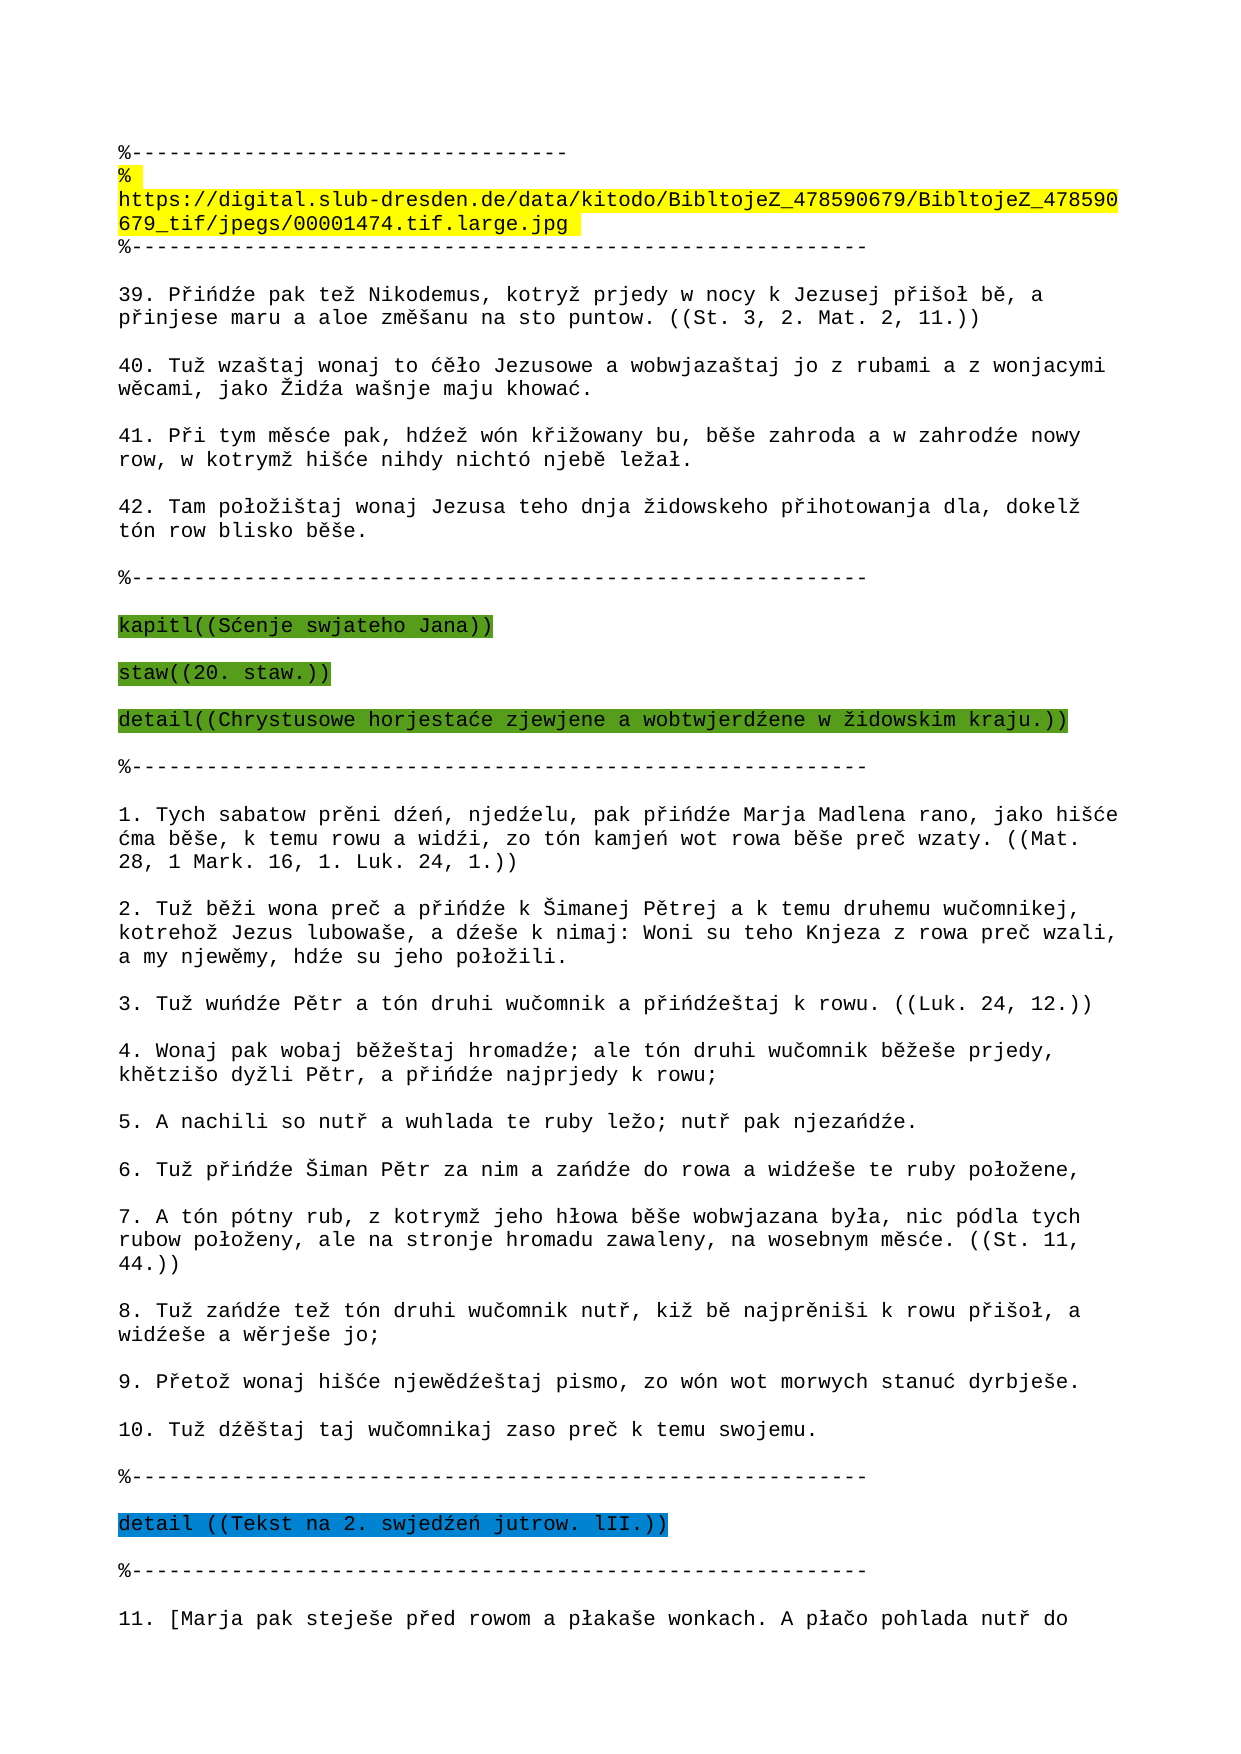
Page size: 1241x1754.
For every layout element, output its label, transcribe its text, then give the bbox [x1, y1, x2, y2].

text 40. Tuž wzaštaj wonaj to ćěło Jezusowe a wobwjazaštaj jo z rubami a z wonjacymi wěcami, jako Židźa wašnje maju khować. [118, 354, 1122, 402]
text 4. Wonaj pak wobaj běžeštaj hromadźe; ale tón druhi wučomnik běžeše prjedy, khětzišo dyžli Pětr, a přińdźe najprjedy k rowu; [118, 1040, 1122, 1088]
text %----------------------------------------------------------- [118, 1561, 1122, 1584]
text 9. Přetož wonaj hišće njewědźeštaj pismo, zo wón wot morwych stanuć dyrbješe. [118, 1371, 1122, 1395]
text detail ((Tekst na 2. swjedźeń jutrow. lII.)) [118, 1513, 1122, 1537]
text detail((Chrystusowe horjestaće zjewjene a wobtwjerdźene w židowskim kraju.)) [118, 709, 1122, 733]
text 10. Tuž dźěštaj taj wučomnikaj zaso preč k temu swojemu. [118, 1419, 1122, 1442]
text staw((20. staw.)) [118, 662, 1122, 686]
text %----------------------------------- [118, 142, 1122, 165]
text % https://digital.slub-dresden.de/data/kitodo/BibltojeZ_478590679/BibltojeZ_478590679_tif/jpegs/00001474.tif.large.jpg [118, 165, 1122, 236]
text 42. Tam połožištaj wonaj Jezusa teho dnja židowskeho přihotowanja dla, dokelž tón row blisko běše. [118, 496, 1122, 544]
text 3. Tuž wuńdźe Pětr a tón druhi wučomnik a přińdźeštaj k rowu. ((Luk. 24, 12.)) [118, 993, 1122, 1017]
text 2. Tuž běži wona preč a přińdźe k Šimanej Pětrej a k temu druhemu wučomnikej, kotrehož Jezus lubowaše, a dźeše k nimaj: Woni su teho Knjeza z rowa preč wzali, a my njewěmy, hdźe su jeho połožili. [118, 898, 1122, 969]
text kapitl((Sćenje swjateho Jana)) [118, 615, 1122, 638]
text 7. A tón pótny rub, z kotrymž jeho hłowa běše wobwjazana była, nic pódla tych rubow połoženy, ale na stronje hromadu zawaleny, na wosebnym měsće. ((St. 11, 44.)) [118, 1206, 1122, 1277]
text %----------------------------------------------------------- [118, 567, 1122, 591]
text %----------------------------------------------------------- [118, 757, 1122, 780]
text 39. Přińdźe pak tež Nikodemus, kotryž prjedy w nocy k Jezusej přišoł bě, a přinjese maru a aloe změšanu na sto puntow. ((St. 3, 2. Mat. 2, 11.)) [118, 284, 1122, 331]
text 41. Při tym měsće pak, hdźež wón křižowany bu, běše zahroda a w zahrodźe nowy row, w kotrymž hišće nihdy nichtó njebě ležał. [118, 426, 1122, 473]
text 6. Tuž přińdźe Šiman Pětr za nim a zańdźe do rowa a widźeše te ruby połožene, [118, 1158, 1122, 1182]
text 11. [Marja pak steješe před rowom a płakaše wonkach. A płačo pohlada nutř do [118, 1608, 1122, 1631]
text 8. Tuž zańdźe tež tón druhi wučomnik nutř, kiž bě najprěniši k rowu přišoł, a widźeše a wěrješe jo; [118, 1300, 1122, 1348]
text %----------------------------------------------------------- [118, 236, 1122, 260]
text 5. A nachili so nutř a wuhlada te ruby ležo; nutř pak njezańdźe. [118, 1111, 1122, 1135]
text %----------------------------------------------------------- [118, 1466, 1122, 1489]
text 1. Tych sabatow prěni dźeń, njedźelu, pak přińdźe Marja Madlena rano, jako hišće ćma běše, k temu rowu a widźi, zo tón kamjeń wot rowa běše preč wzaty. ((Mat. 28, 1 Mark. 16, 1. Luk. 24, 1.)) [118, 804, 1122, 875]
